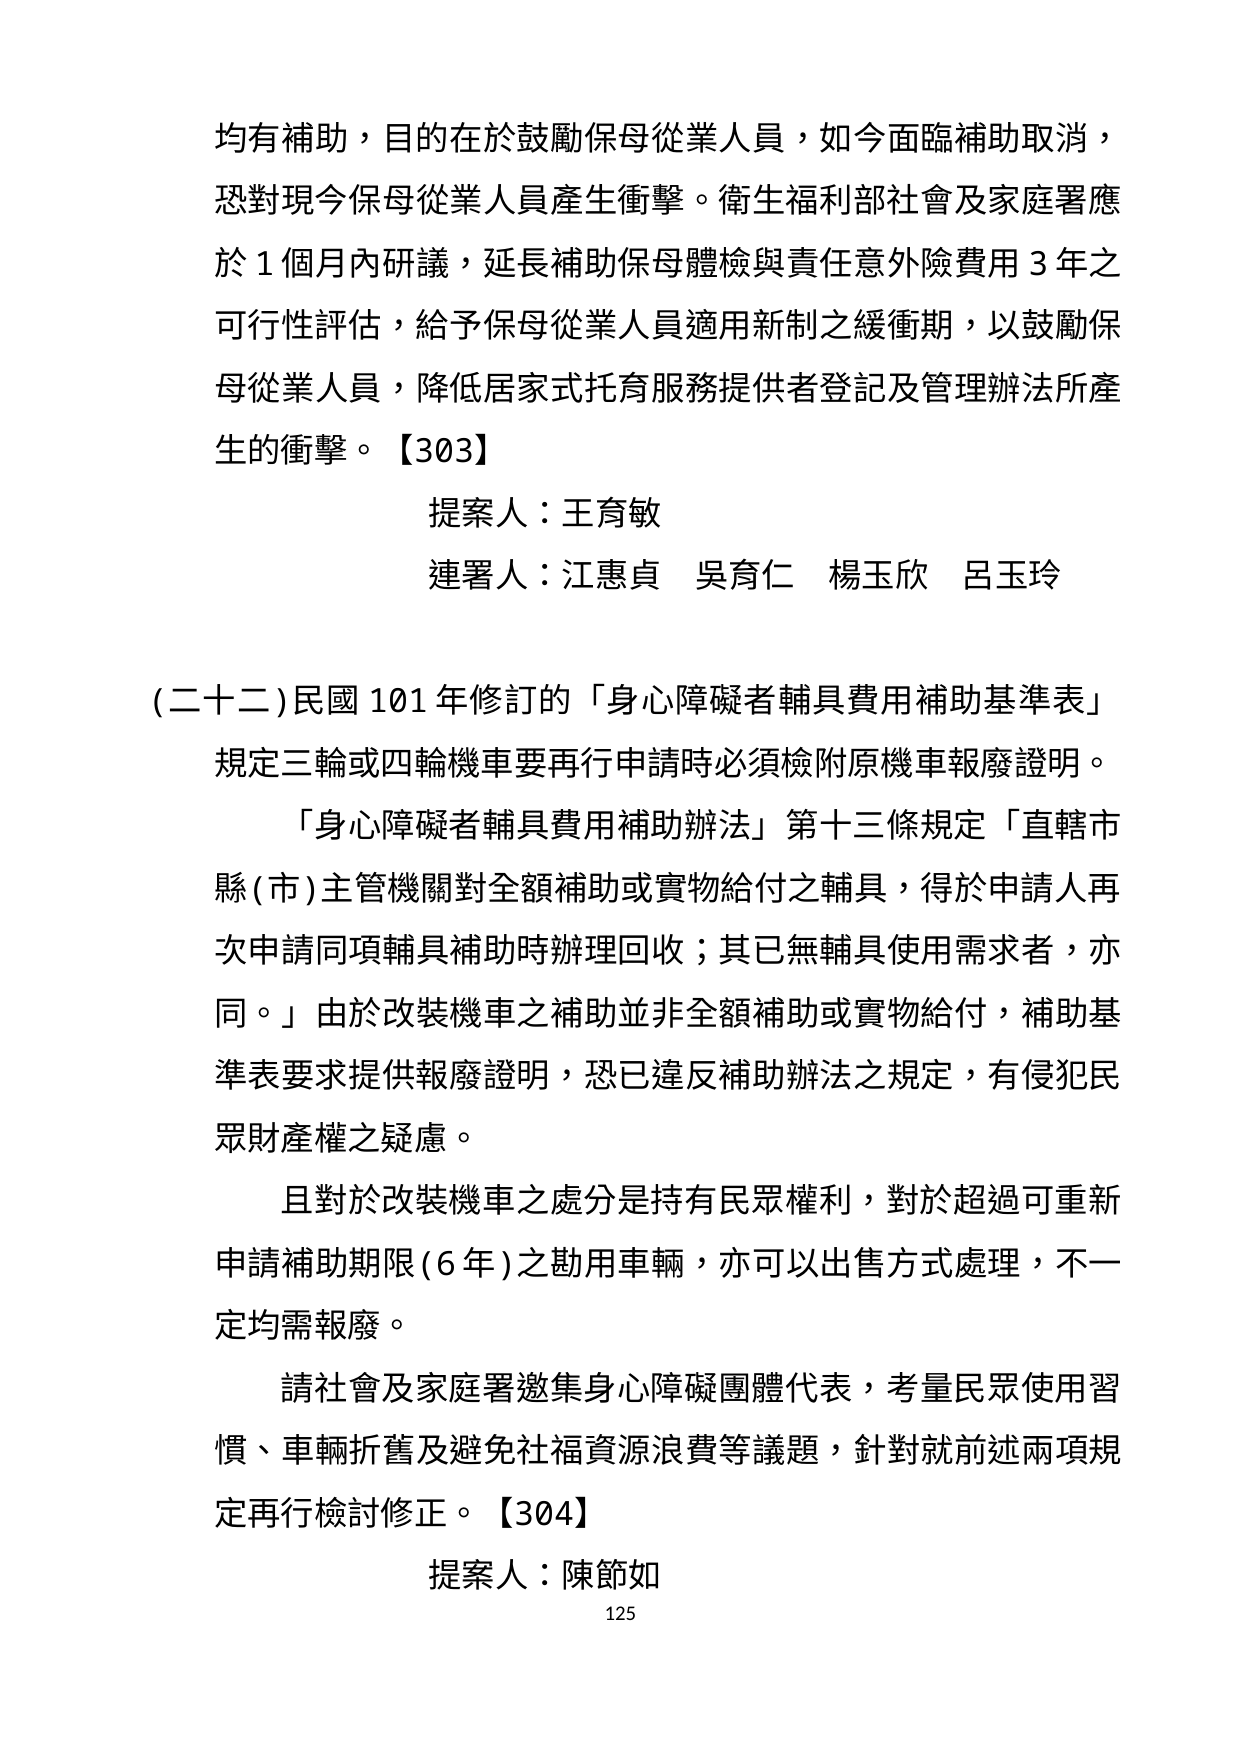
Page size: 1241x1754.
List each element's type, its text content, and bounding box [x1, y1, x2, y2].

text 提案人：王育敏 [151, 469, 1121, 532]
text 請社會及家庭署邀集身心障礙團體代表，考量民眾使用習慣、車輛折舊及避免社福資源浪費等議題，針對就前述兩項規定再行檢討修正。【304】 [214, 1344, 1122, 1532]
text (二十二)民國101年修訂的「身心障礙者輔具費用補助基準表」規定三輪或四輪機車要再行申請時必須檢附原機車報廢證明。 [148, 657, 1122, 782]
text 提案人：陳節如 [151, 1532, 1121, 1594]
text 「身心障礙者輔具費用補助辦法」第十三條規定「直轄市、縣(市)主管機關對全額補助或實物給付之輔具，得於申請人再次申請同項輔具補助時辦理回收；其已無輔具使用需求者，亦同。」由於改裝機車之補助並非全額補助或實物給付，補助基準表要求提供報廢證明，恐已違反補助辦法之規定，有侵犯民眾財產權之疑慮。 [214, 782, 1122, 1157]
text 且對於改裝機車之處分是持有民眾權利，對於超過可重新申請補助期限(6年)之勘用車輛，亦可以出售方式處理，不一定均需報廢。 [214, 1157, 1122, 1344]
text 均有補助，目的在於鼓勵保母從業人員，如今面臨補助取消，恐對現今保母從業人員產生衝擊。衛生福利部社會及家庭署應於1個月內研議，延長補助保母體檢與責任意外險費用3年之可行性評估，給予保母從業人員適用新制之緩衝期，以鼓勵保母從業人員，降低居家式托育服務提供者登記及管理辦法所產生的衝擊。【303】 [148, 94, 1122, 469]
text 連署人：江惠貞 吳育仁 楊玉欣 呂玉玲 [151, 532, 1121, 594]
